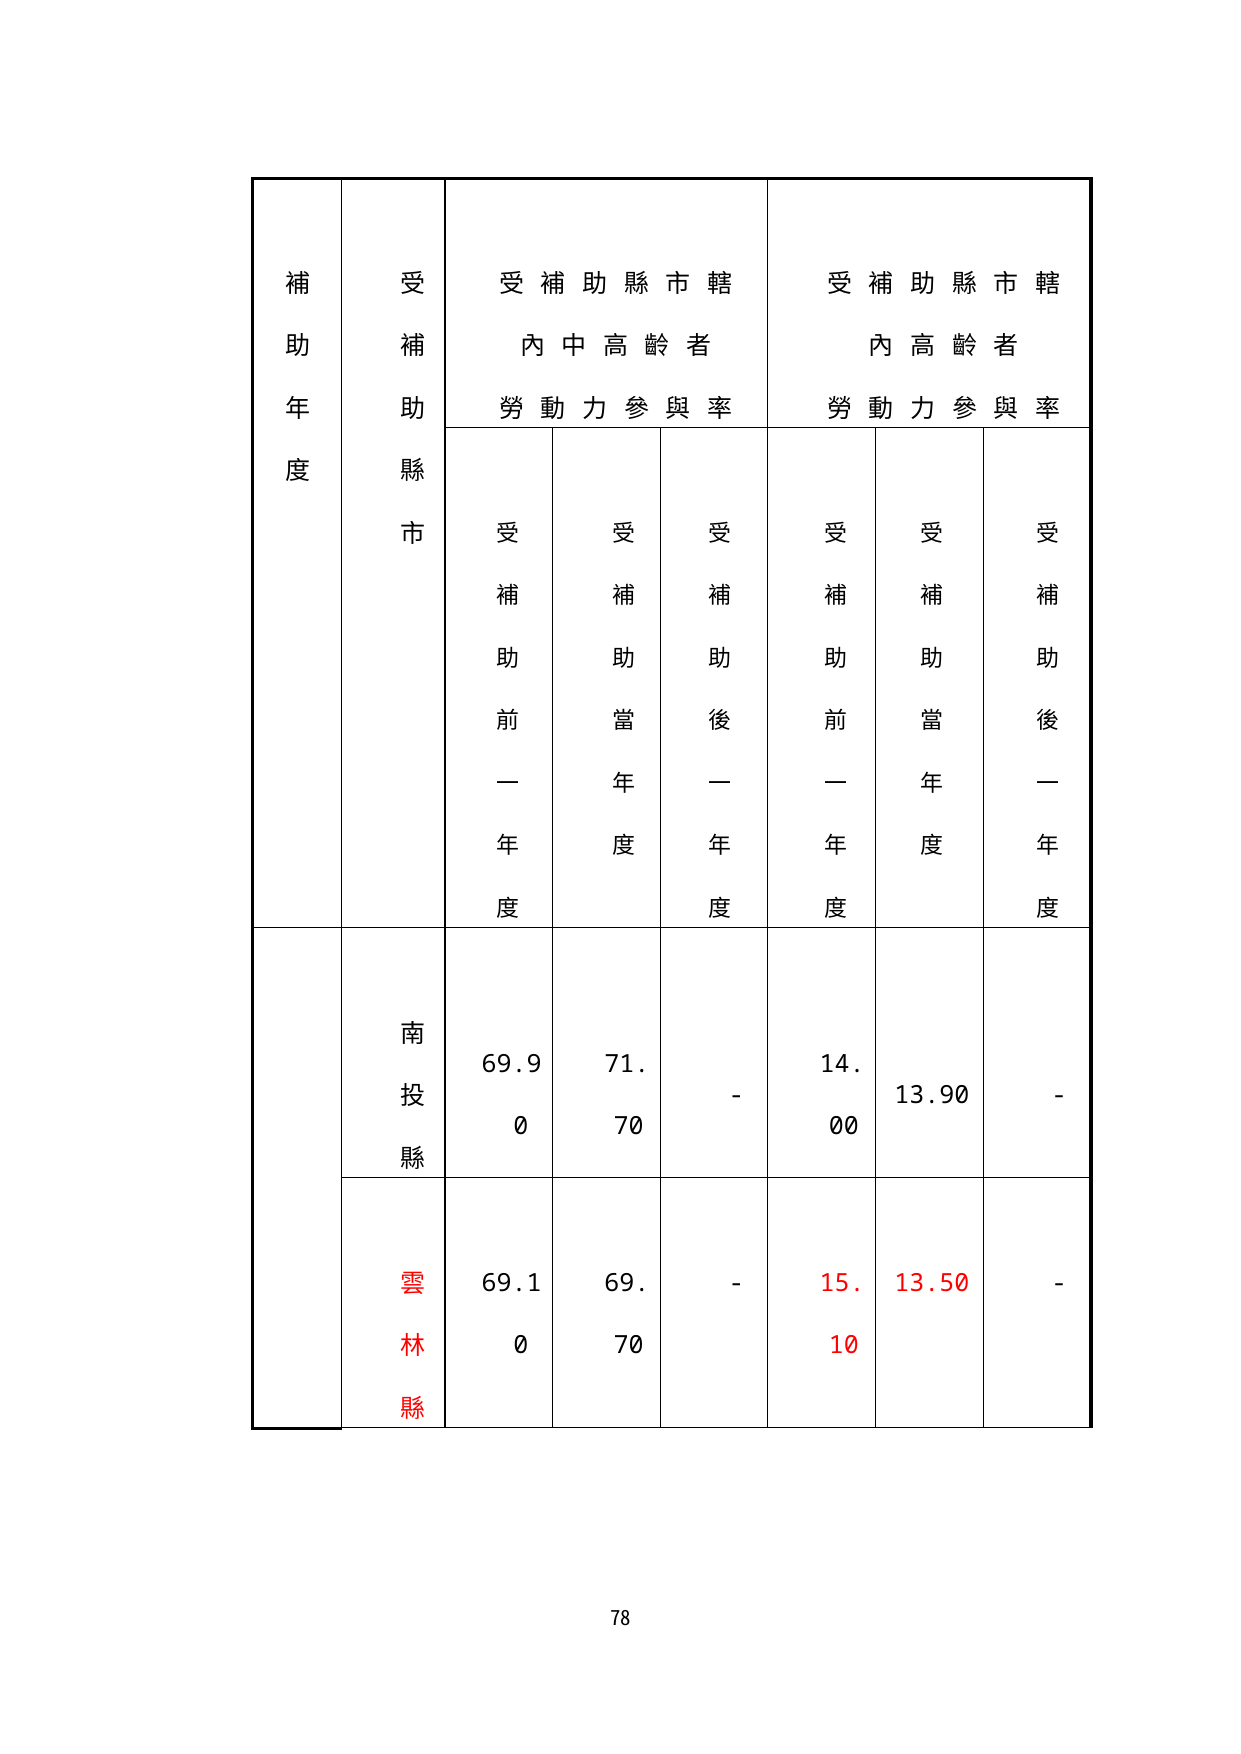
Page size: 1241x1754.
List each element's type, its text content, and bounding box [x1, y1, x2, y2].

table_cell 14.00 [768, 928, 875, 1177]
table_cell - [984, 928, 1089, 1177]
table_cell 受補助前一年度 [446, 428, 552, 927]
table_cell 雲林縣 [342, 1178, 444, 1427]
table_cell 71.70 [553, 928, 660, 1177]
table_cell 13.50 [876, 1178, 983, 1427]
table_cell 受補助當年度 [553, 428, 660, 927]
table_cell - [661, 928, 767, 1177]
table_cell 15.10 [768, 1178, 875, 1427]
table_header 受補助縣市轄內高齡者 勞動力參與率 [768, 180, 1089, 427]
table_cell 南投縣 [342, 928, 444, 1177]
table_header 受補助 縣市 [342, 180, 444, 927]
table_cell 受補助當年度 [876, 428, 983, 927]
table_cell - [984, 1178, 1089, 1427]
table_cell 受補助後一年度 [984, 428, 1089, 927]
table_header 補助 年度 [254, 180, 341, 927]
table_cell 受補助前一年度 [768, 428, 875, 927]
table_cell 69.70 [553, 1178, 660, 1427]
table_cell - [661, 1178, 767, 1427]
table_cell 69.10 [446, 1178, 552, 1427]
table_cell 69.90 [446, 928, 552, 1177]
table_cell 13.90 [876, 928, 983, 1177]
table_header 受補助縣市轄內中高齡者 勞動力參與率 [446, 180, 767, 427]
table_cell 受補助後一年度 [661, 428, 767, 927]
table_cell [254, 928, 341, 1427]
